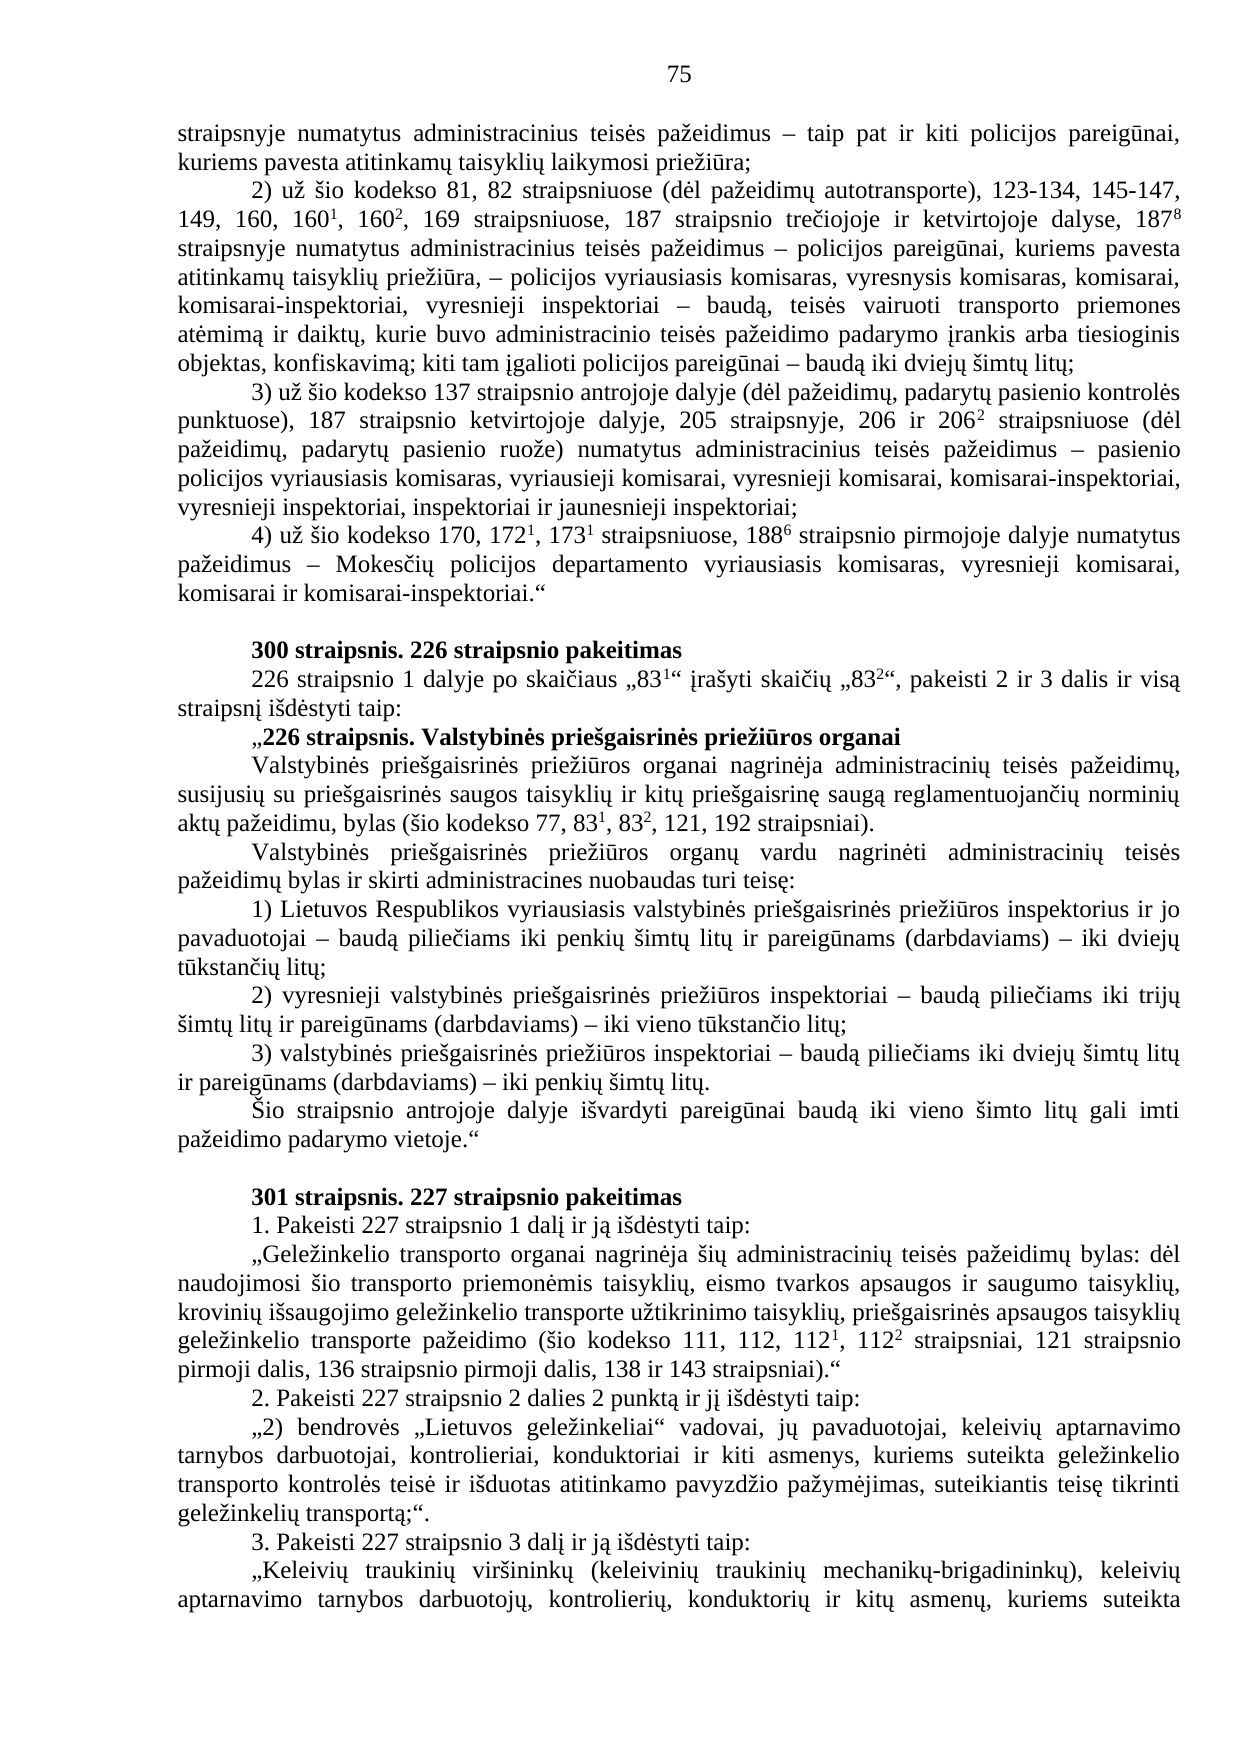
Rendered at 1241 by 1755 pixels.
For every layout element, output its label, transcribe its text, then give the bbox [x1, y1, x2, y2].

text straipsnyje numatytus administracinius teisės pažeidimus – taip pat ir kiti policijos pareigūnai, kuriems pavesta atitinkamų taisyklių laikymosi priežiūra; [177, 118, 1181, 176]
text Valstybinės priešgaisrinės priežiūros organai nagrinėja administracinių teisės pažeidimų, susijusių su priešgaisrinės saugos taisyklių ir kitų priešgaisrinę saugą reglamentuojančių norminių aktų pažeidimu, bylas (šio kodekso 77, 831, 832, 121, 192 straipsniai). [177, 751, 1181, 837]
text „Keleivių traukinių viršininkų (keleivinių traukinių mechanikų-brigadininkų), keleivių aptarnavimo tarnybos darbuotojų, kontrolierių, konduktorių ir kitų asmenų, kuriems suteikta [177, 1556, 1181, 1613]
text Valstybinės priešgaisrinės priežiūros organų vardu nagrinėti administracinių teisės pažeidimų bylas ir skirti administracines nuobaudas turi teisę: [177, 837, 1181, 894]
text 3) už šio kodekso 137 straipsnio antrojoje dalyje (dėl pažeidimų, padarytų pasienio kontrolės punktuose), 187 straipsnio ketvirtojoje dalyje, 205 straipsnyje, 206 ir 2062 straipsniuose (dėl pažeidimų, padarytų pasienio ruože) numatytus administracinius teisės pažeidimus – pasienio policijos vyriausiasis komisaras, vyriausieji komisarai, vyresnieji komisarai, komisarai-inspektoriai, vyresnieji inspektoriai, inspektoriai ir jaunesnieji inspektoriai; [177, 377, 1181, 521]
text 1. Pakeisti 227 straipsnio 1 dalį ir ją išdėstyti taip: [177, 1211, 1181, 1239]
text 2) už šio kodekso 81, 82 straipsniuose (dėl pažeidimų autotransporte), 123-134, 145-147, 149, 160, 1601, 1602, 169 straipsniuose, 187 straipsnio trečiojoje ir ketvirtojoje dalyse, 1878 straipsnyje numatytus administracinius teisės pažeidimus – policijos pareigūnai, kuriems pavesta atitinkamų taisyklių priežiūra, – policijos vyriausiasis komisaras, vyresnysis komisaras, komisarai, komisarai-inspektoriai, vyresnieji inspektoriai – baudą, teisės vairuoti transporto priemones atėmimą ir daiktų, kurie buvo administracinio teisės pažeidimo padarymo įrankis arba tiesioginis objektas, konfiskavimą; kiti tam įgalioti policijos pareigūnai – baudą iki dviejų šimtų litų; [177, 176, 1181, 377]
text „2) bendrovės „Lietuvos geležinkeliai“ vadovai, jų pavaduotojai, keleivių aptarnavimo tarnybos darbuotojai, kontrolieriai, konduktoriai ir kiti asmenys, kuriems suteikta geležinkelio transporto kontrolės teisė ir išduotas atitinkamo pavyzdžio pažymėjimas, suteikiantis teisę tikrinti geležinkelių transportą;“. [177, 1412, 1181, 1527]
text 4) už šio kodekso 170, 1721, 1731 straipsniuose, 1886 straipsnio pirmojoje dalyje numatytus pažeidimus – Mokesčių policijos departamento vyriausiasis komisaras, vyresnieji komisarai, komisarai ir komisarai-inspektoriai.“ [177, 521, 1181, 607]
text Šio straipsnio antrojoje dalyje išvardyti pareigūnai baudą iki vieno šimto litų gali imti pažeidimo padarymo vietoje.“ [177, 1096, 1181, 1153]
text 3. Pakeisti 227 straipsnio 3 dalį ir ją išdėstyti taip: [177, 1527, 1181, 1556]
text 2) vyresnieji valstybinės priešgaisrinės priežiūros inspektoriai – baudą piliečiams iki trijų šimtų litų ir pareigūnams (darbdaviams) – iki vieno tūkstančio litų; [177, 981, 1181, 1038]
text 2. Pakeisti 227 straipsnio 2 dalies 2 punktą ir jį išdėstyti taip: [177, 1383, 1181, 1412]
text „226 straipsnis. Valstybinės priešgaisrinės priežiūros organai [177, 722, 1181, 751]
text 1) Lietuvos Respublikos vyriausiasis valstybinės priešgaisrinės priežiūros inspektorius ir jo pavaduotojai – baudą piliečiams iki penkių šimtų litų ir pareigūnams (darbdaviams) – iki dviejų tūkstančių litų; [177, 894, 1181, 981]
text „Geležinkelio transporto organai nagrinėja šių administracinių teisės pažeidimų bylas: dėl naudojimosi šio transporto priemonėmis taisyklių, eismo tvarkos apsaugos ir saugumo taisyklių, krovinių išsaugojimo geležinkelio transporte užtikrinimo taisyklių, priešgaisrinės apsaugos taisyklių geležinkelio transporte pažeidimo (šio kodekso 111, 112, 1121, 1122 straipsniai, 121 straipsnio pirmoji dalis, 136 straipsnio pirmoji dalis, 138 ir 143 straipsniai).“ [177, 1239, 1181, 1383]
text 3) valstybinės priešgaisrinės priežiūros inspektoriai – baudą piliečiams iki dviejų šimtų litų ir pareigūnams (darbdaviams) – iki penkių šimtų litų. [177, 1038, 1181, 1096]
text 226 straipsnio 1 dalyje po skaičiaus „831“ įrašyti skaičių „832“, pakeisti 2 ir 3 dalis ir visą straipsnį išdėstyti taip: [177, 664, 1181, 722]
text 300 straipsnis. 226 straipsnio pakeitimas [177, 636, 1181, 664]
text 301 straipsnis. 227 straipsnio pakeitimas [177, 1182, 1181, 1211]
